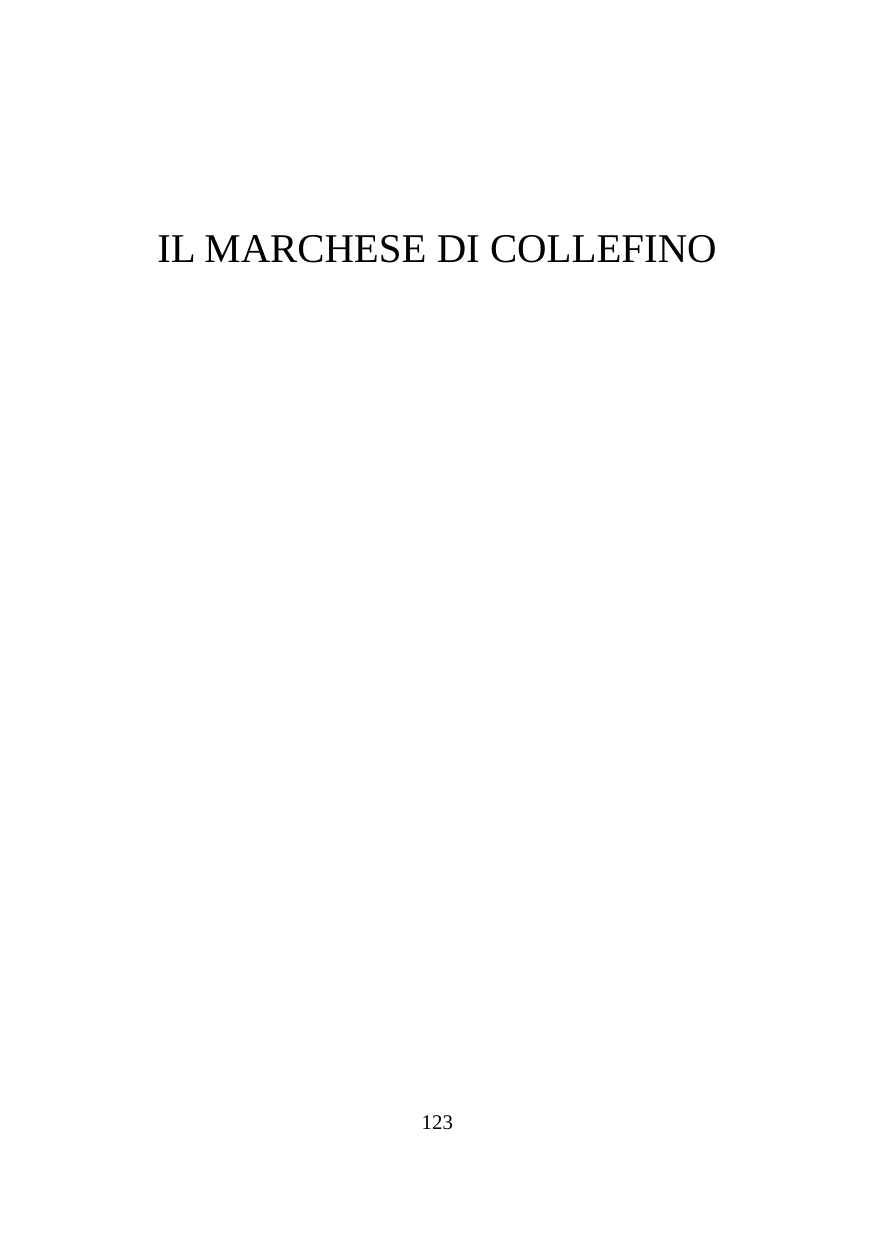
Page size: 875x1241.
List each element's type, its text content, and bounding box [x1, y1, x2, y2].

subtitle IL MARCHESE DI COLLEFINO [106, 224, 768, 271]
